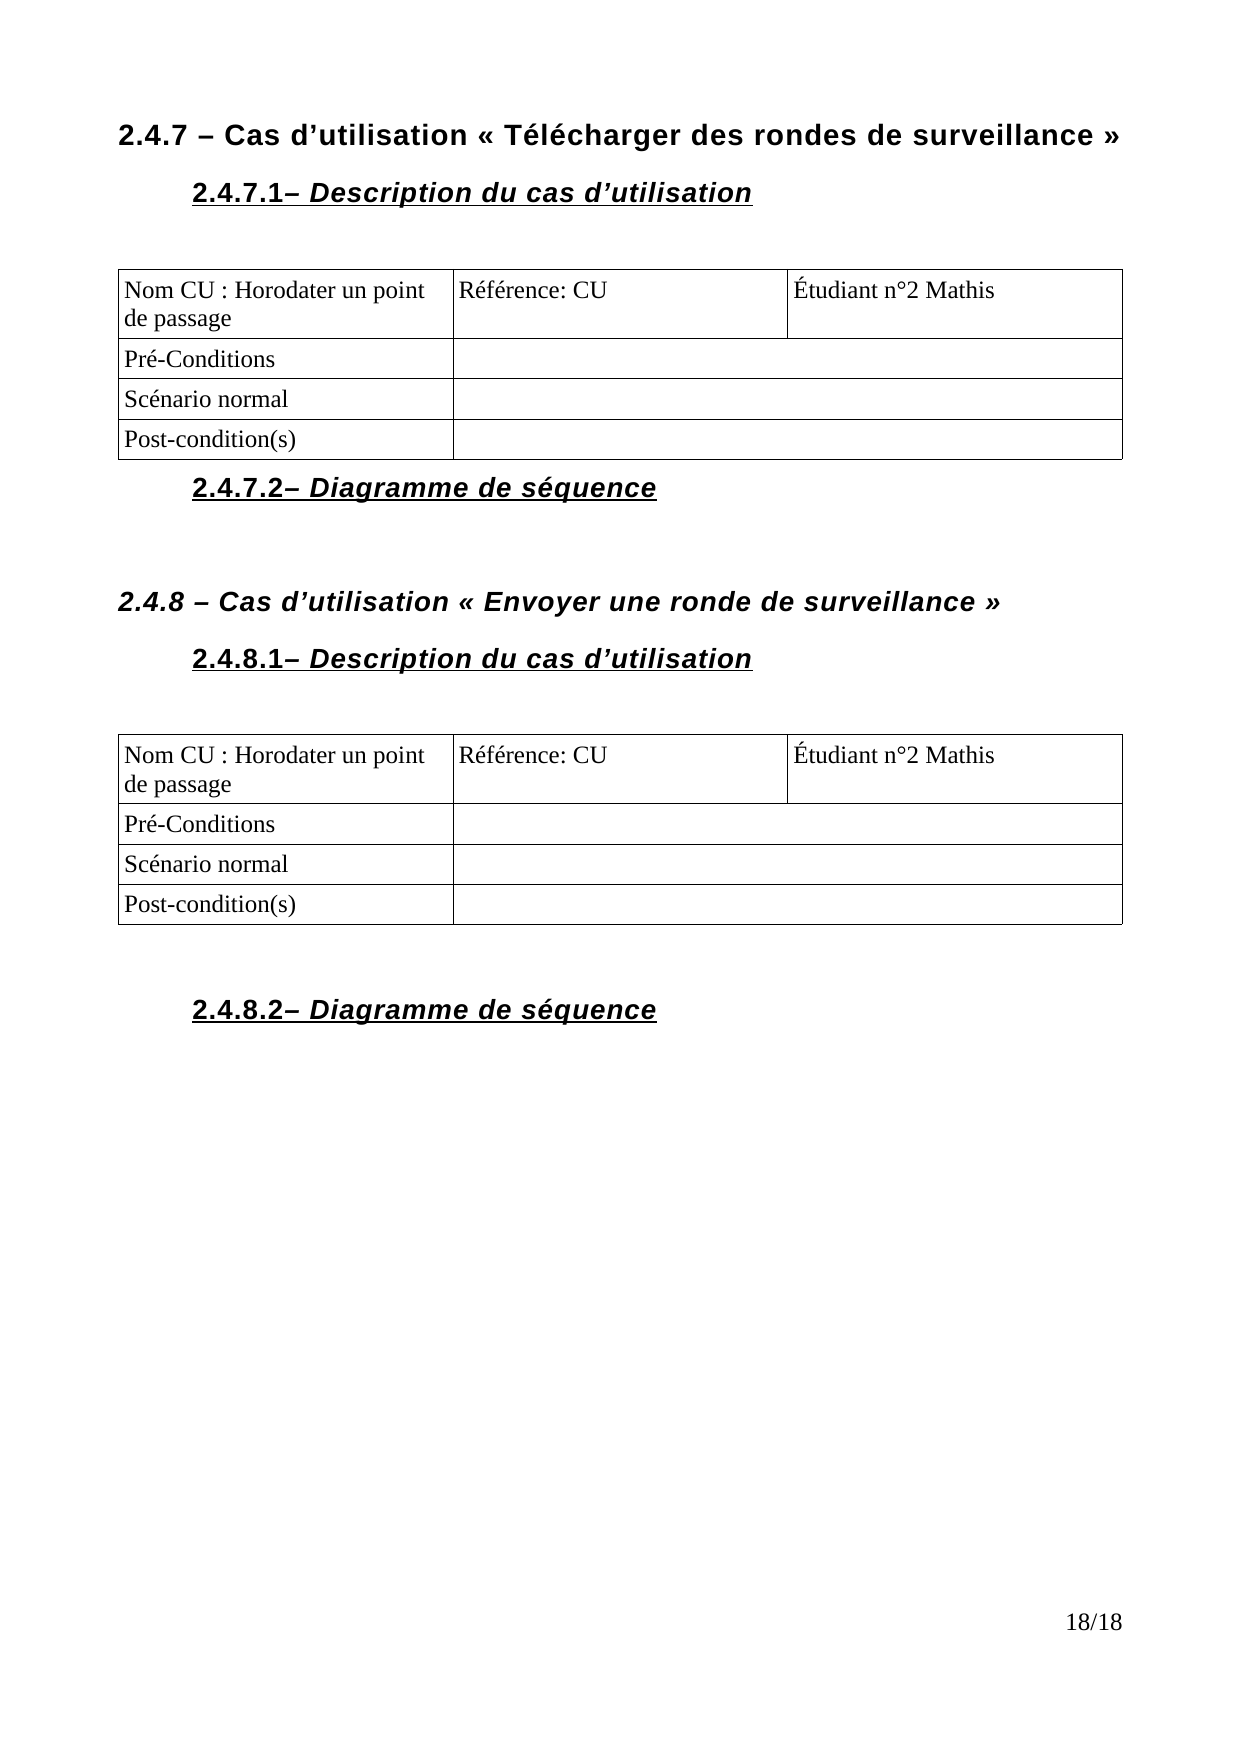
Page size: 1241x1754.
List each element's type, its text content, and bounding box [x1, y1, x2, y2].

subtitle 2.4.7.1– Description du cas d’utilisation [118, 177, 1122, 209]
table_cell Scénario normal [119, 379, 453, 418]
subtitle 2.4.8 – Cas d’utilisation « Envoyer une ronde de surveillance » [118, 585, 1122, 617]
table_header Étudiant n°2 Mathis [788, 270, 1122, 338]
table_cell Pré-Conditions [119, 804, 453, 843]
table_cell [454, 339, 1122, 378]
subtitle 2.4.7 – Cas d’utilisation « Télécharger des rondes de surveillance » [118, 118, 1122, 152]
table_cell Post-condition(s) [119, 885, 453, 924]
table_cell [454, 885, 1122, 924]
subtitle 2.4.7.2– Diagramme de séquence [118, 471, 1122, 503]
table_cell Scénario normal [119, 845, 453, 884]
table_cell [454, 845, 1122, 884]
table_cell [454, 420, 1122, 459]
subtitle 2.4.8.2– Diagramme de séquence [118, 993, 1122, 1025]
table_cell Post-condition(s) [119, 420, 453, 459]
table_header Nom CU : Horodater un point de passage [119, 270, 453, 338]
table_header Nom CU : Horodater un point de passage [119, 735, 453, 803]
table_header Étudiant n°2 Mathis [788, 735, 1122, 803]
table_header Référence: CU [454, 735, 787, 803]
table_header Référence: CU [454, 270, 787, 338]
table_cell [454, 379, 1122, 418]
table_cell Pré-Conditions [119, 339, 453, 378]
subtitle 2.4.8.1– Description du cas d’utilisation [118, 642, 1122, 674]
table_cell [454, 804, 1122, 843]
